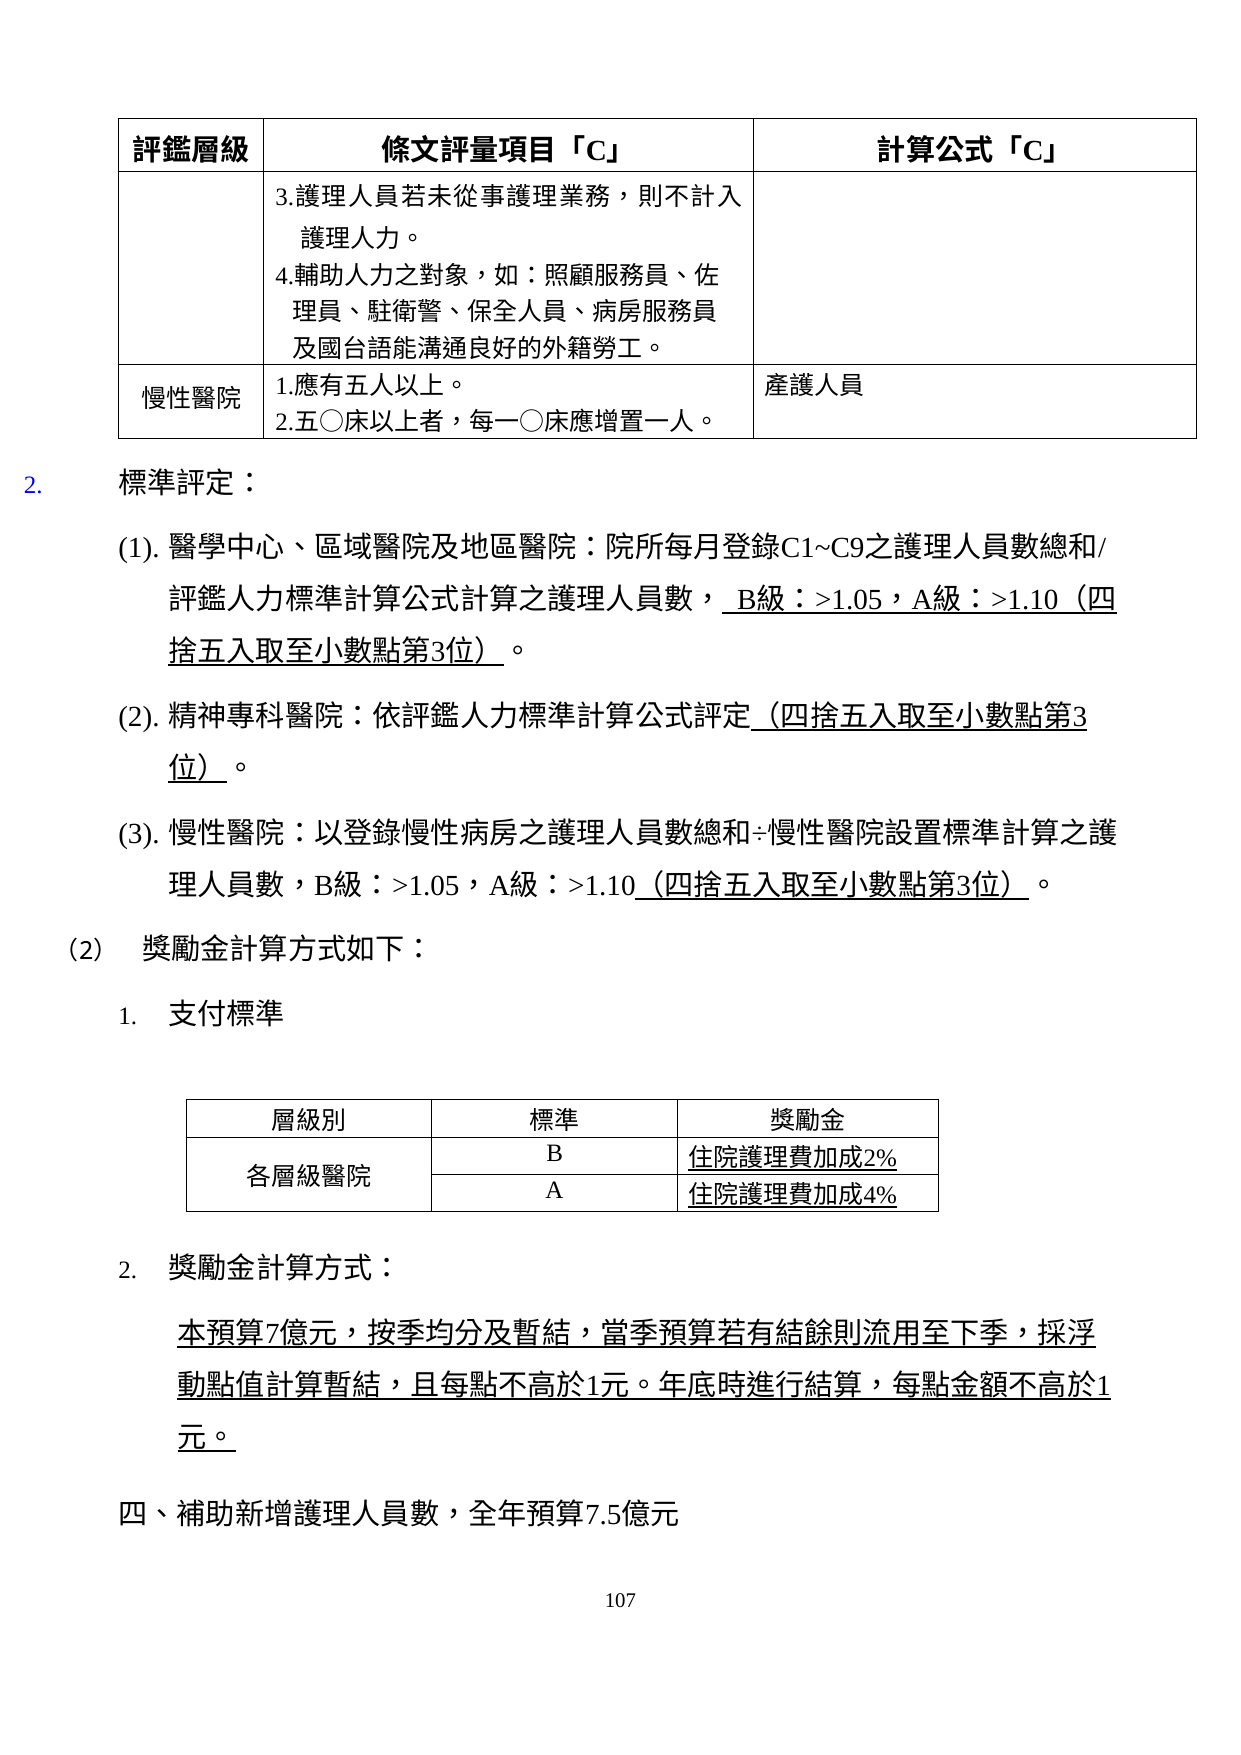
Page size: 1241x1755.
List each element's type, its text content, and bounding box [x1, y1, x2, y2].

table_header 標準 [432, 1100, 677, 1137]
table_header 獎勵金 [678, 1100, 938, 1137]
list 標準評定： [24, 451, 1122, 503]
list 獎勵金計算方式如下： [53, 918, 1122, 970]
text 本預算7億元，按季均分及暫結，當季預算若有結餘則流用至下季，採浮動點值計算暫結，且每點不高於1元。年底時進行結算，每點金額不高於1元。 [177, 1302, 1122, 1458]
table_cell 住院護理費加成2% [678, 1138, 938, 1174]
list 支付標準 [118, 983, 1122, 1035]
table_cell 產護人員 [754, 365, 1196, 438]
table_header 條文評量項目「C」 [264, 119, 753, 171]
table_cell 1.應有五人以上。 2.五○床以上者，每一○床應增置一人。 [264, 365, 753, 438]
table_cell [754, 172, 1196, 364]
table_header 層級別 [187, 1100, 431, 1137]
table_header 評鑑層級 [119, 119, 263, 171]
text 四、補助新增護理人員數，全年預算7.5億元 [118, 1483, 1122, 1535]
list 精神專科醫院：依評鑑人力標準計算公式評定（四捨五入取至小數點第3位）。 [118, 685, 1122, 789]
table_cell A [432, 1175, 677, 1211]
list 獎勵金計算方式： [118, 1237, 1122, 1289]
list 慢性醫院：以登錄慢性病房之護理人員數總和÷慢性醫院設置標準計算之護理人員數，B級：>1.05，A級：>1.10（四捨五入取至小數點第3位）。 [118, 801, 1122, 906]
table_cell [119, 172, 263, 364]
table_cell 3.護理人員若未從事護理業務，則不計入護理人力。 4.輔助人力之對象，如：照顧服務員、佐理員、駐衛警、保全人員、病房服務員及國台語能溝通良好的外籍勞工。 [264, 172, 753, 364]
table_cell 慢性醫院 [119, 365, 263, 438]
table_cell 住院護理費加成4% [678, 1175, 938, 1211]
list 醫學中心、區域醫院及地區醫院：院所每月登錄C1~C9之護理人員數總和/評鑑人力標準計算公式計算之護理人員數， B級：>1.05，A級：>1.10（四捨五入取至小數點第3位）。 [118, 516, 1122, 672]
table_header 計算公式「C」 [754, 119, 1196, 171]
table_cell 各層級醫院 [187, 1138, 431, 1211]
table_cell B [432, 1138, 677, 1174]
